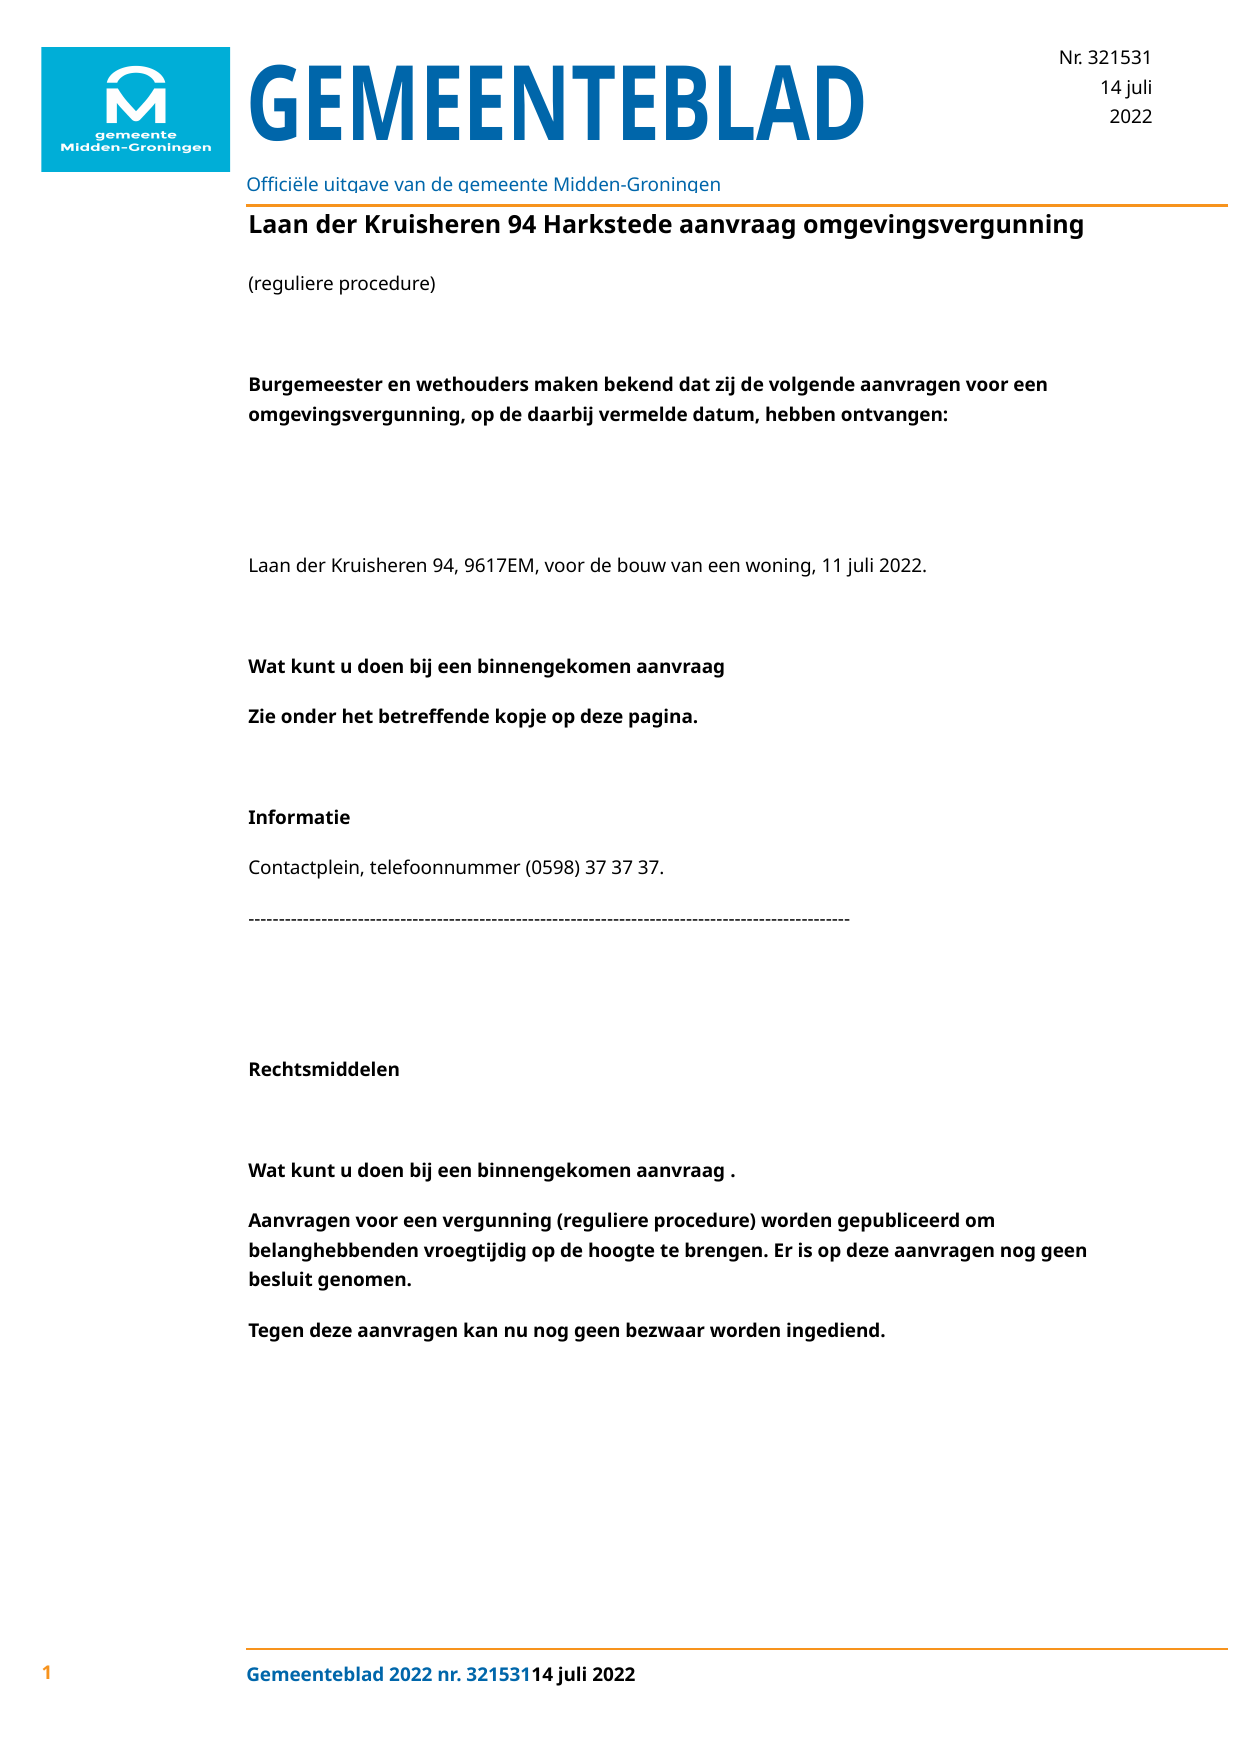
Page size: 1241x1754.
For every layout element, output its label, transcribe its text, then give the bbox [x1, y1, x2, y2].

text Burgemeester en wethouders maken bekend dat zij de volgende aanvragen voor een omgevingsvergunning, op de daarbij vermelde datum, hebben ontvangen: [248, 371, 1152, 426]
text Rechtsmiddelen [248, 1056, 1152, 1082]
text Tegen deze aanvragen kan nu nog geen bezwaar worden ingediend. [248, 1317, 1152, 1343]
picture [184, 146, 190, 153]
text Zie onder het betreffende kopje op deze pagina. [248, 703, 1152, 729]
text Laan der Kruisheren 94, 9617EM, voor de bouw van een woning, 11 juli 2022. [248, 552, 1152, 578]
text Informatie [248, 804, 1152, 830]
text Wat kunt u doen bij een binnengekomen aanvraag [248, 653, 1152, 678]
text (reguliere procedure) [248, 270, 1152, 296]
text --------------------------------------------------------------------------------------------------- [248, 905, 1152, 931]
picture [108, 66, 164, 82]
text Contactplein, telefoonnummer (0598) 37 37 37. [248, 854, 1152, 880]
text Wat kunt u doen bij een binnengekomen aanvraag . [248, 1157, 1152, 1183]
picture [107, 89, 165, 122]
text Aanvragen voor een vergunning (reguliere procedure) worden gepubliceerd om belanghebbenden vroegtijdig op de hoogte te brengen. Er is op deze aanvragen nog geen besluit genomen. [248, 1207, 1152, 1292]
text Laan der Kruisheren 94 Harkstede aanvraag omgevingsvergunning [248, 207, 1152, 241]
